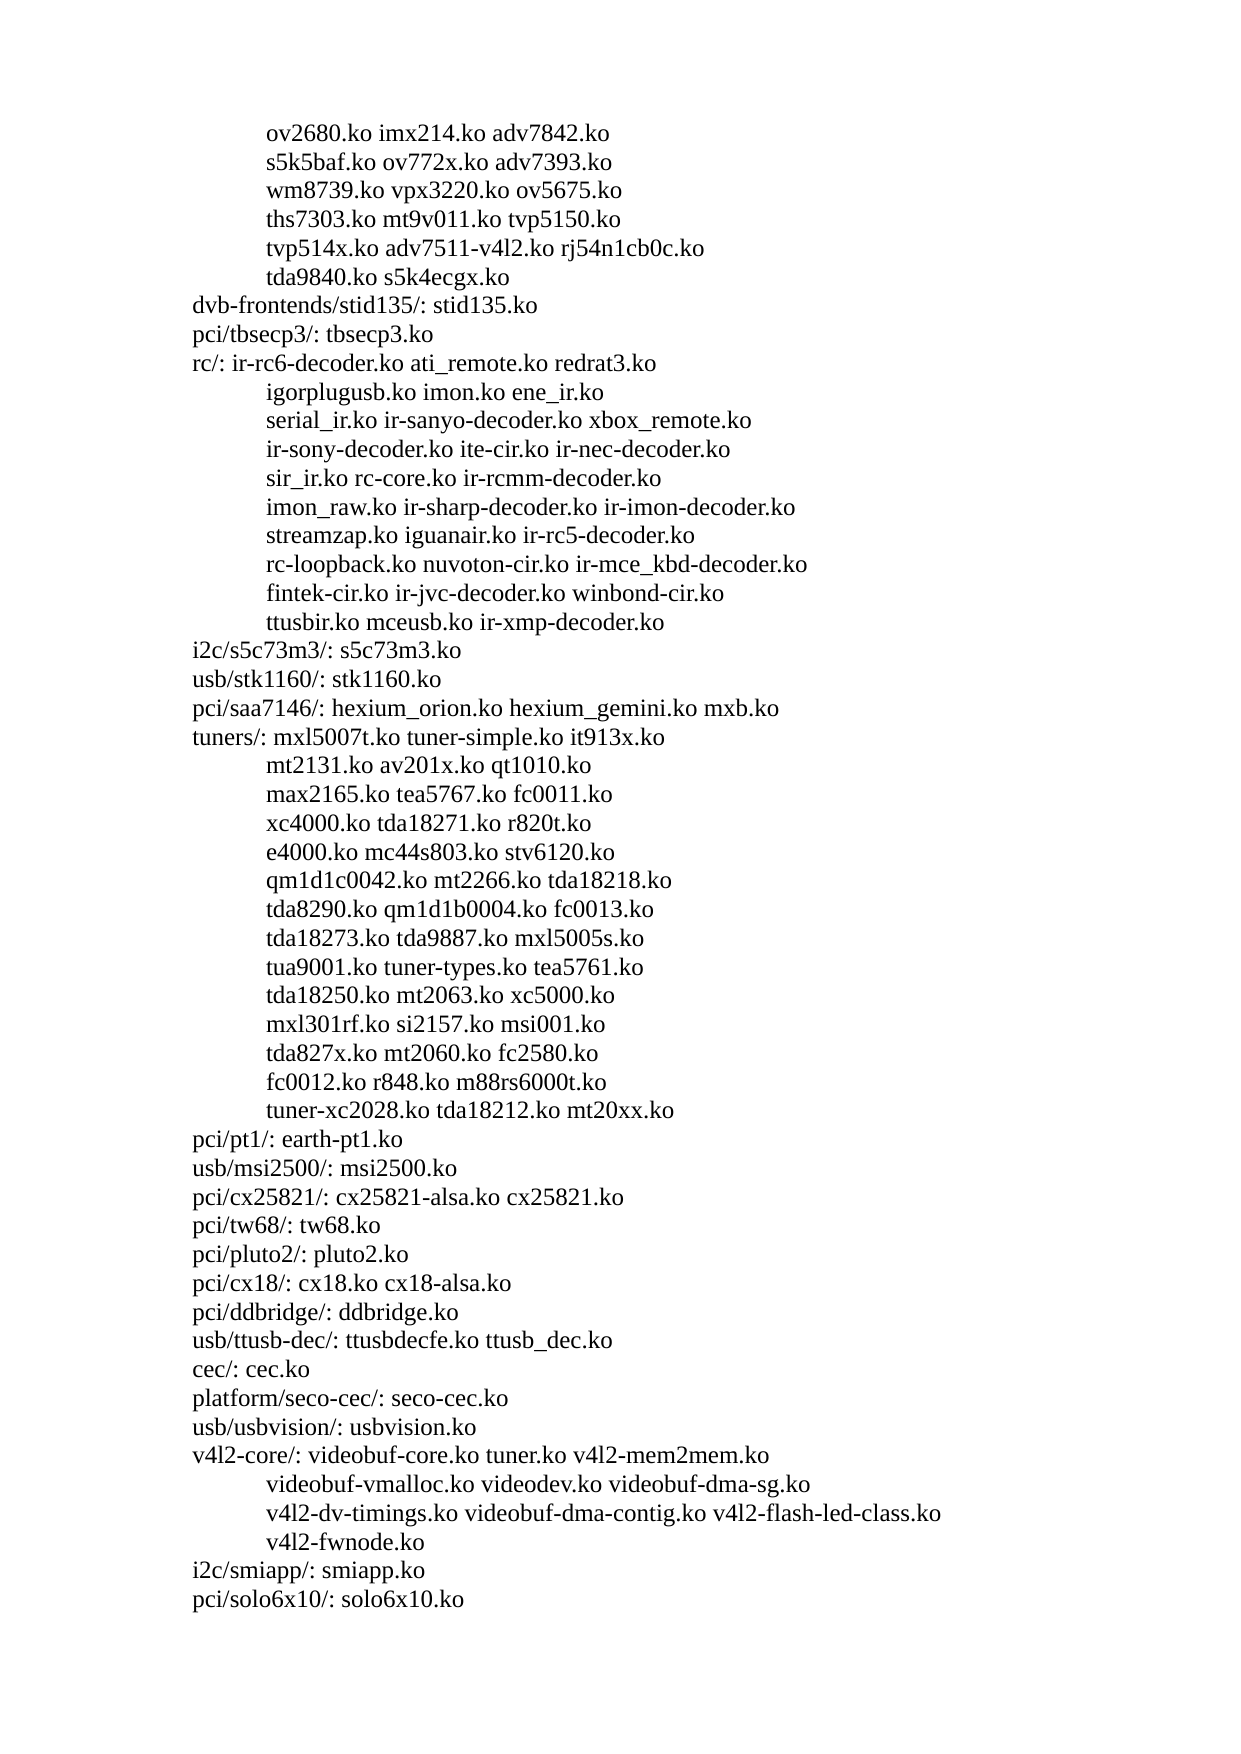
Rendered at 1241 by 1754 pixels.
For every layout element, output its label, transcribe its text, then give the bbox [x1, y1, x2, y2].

text e4000.ko mc44s803.ko stv6120.ko [118, 837, 1122, 866]
text tuners/: mxl5007t.ko tuner-simple.ko it913x.ko [118, 722, 1122, 751]
text v4l2-dv-timings.ko videobuf-dma-contig.ko v4l2-flash-led-class.ko [118, 1498, 1122, 1527]
text tua9001.ko tuner-types.ko tea5761.ko [118, 952, 1122, 981]
text mt2131.ko av201x.ko qt1010.ko [118, 751, 1122, 779]
text tda8290.ko qm1d1b0004.ko fc0013.ko [118, 894, 1122, 923]
text usb/usbvision/: usbvision.ko [118, 1412, 1122, 1441]
text tuner-xc2028.ko tda18212.ko mt20xx.ko [118, 1096, 1122, 1124]
text s5k5baf.ko ov772x.ko adv7393.ko [118, 147, 1122, 176]
text igorplugusb.ko imon.ko ene_ir.ko [118, 377, 1122, 406]
text dvb-frontends/stid135/: stid135.ko [118, 291, 1122, 319]
text cec/: cec.ko [118, 1354, 1122, 1383]
text usb/msi2500/: msi2500.ko [118, 1153, 1122, 1182]
text usb/ttusb-dec/: ttusbdecfe.ko ttusb_dec.ko [118, 1326, 1122, 1354]
text ths7303.ko mt9v011.ko tvp5150.ko [118, 204, 1122, 233]
text v4l2-fwnode.ko [118, 1527, 1122, 1556]
text usb/stk1160/: stk1160.ko [118, 664, 1122, 693]
text fintek-cir.ko ir-jvc-decoder.ko winbond-cir.ko [118, 578, 1122, 607]
text max2165.ko tea5767.ko fc0011.ko [118, 779, 1122, 808]
text platform/seco-cec/: seco-cec.ko [118, 1383, 1122, 1412]
text ir-sony-decoder.ko ite-cir.ko ir-nec-decoder.ko [118, 434, 1122, 463]
text ov2680.ko imx214.ko adv7842.ko [118, 118, 1122, 147]
text tvp514x.ko adv7511-v4l2.ko rj54n1cb0c.ko [118, 233, 1122, 262]
text wm8739.ko vpx3220.ko ov5675.ko [118, 176, 1122, 204]
text fc0012.ko r848.ko m88rs6000t.ko [118, 1067, 1122, 1096]
text v4l2-core/: videobuf-core.ko tuner.ko v4l2-mem2mem.ko [118, 1441, 1122, 1469]
text tda18273.ko tda9887.ko mxl5005s.ko [118, 923, 1122, 952]
text rc-loopback.ko nuvoton-cir.ko ir-mce_kbd-decoder.ko [118, 549, 1122, 578]
text pci/pt1/: earth-pt1.ko [118, 1124, 1122, 1153]
text tda827x.ko mt2060.ko fc2580.ko [118, 1038, 1122, 1067]
text pci/solo6x10/: solo6x10.ko [118, 1584, 1122, 1613]
text pci/cx18/: cx18.ko cx18-alsa.ko [118, 1268, 1122, 1297]
text i2c/s5c73m3/: s5c73m3.ko [118, 636, 1122, 664]
text i2c/smiapp/: smiapp.ko [118, 1556, 1122, 1584]
text pci/tw68/: tw68.ko [118, 1211, 1122, 1239]
text pci/ddbridge/: ddbridge.ko [118, 1297, 1122, 1326]
text xc4000.ko tda18271.ko r820t.ko [118, 808, 1122, 837]
text tda18250.ko mt2063.ko xc5000.ko [118, 981, 1122, 1009]
text pci/pluto2/: pluto2.ko [118, 1239, 1122, 1268]
text mxl301rf.ko si2157.ko msi001.ko [118, 1009, 1122, 1038]
text pci/tbsecp3/: tbsecp3.ko [118, 319, 1122, 348]
text sir_ir.ko rc-core.ko ir-rcmm-decoder.ko [118, 463, 1122, 492]
text rc/: ir-rc6-decoder.ko ati_remote.ko redrat3.ko [118, 348, 1122, 377]
text videobuf-vmalloc.ko videodev.ko videobuf-dma-sg.ko [118, 1469, 1122, 1498]
text streamzap.ko iguanair.ko ir-rc5-decoder.ko [118, 521, 1122, 549]
text pci/saa7146/: hexium_orion.ko hexium_gemini.ko mxb.ko [118, 693, 1122, 722]
text tda9840.ko s5k4ecgx.ko [118, 262, 1122, 291]
text imon_raw.ko ir-sharp-decoder.ko ir-imon-decoder.ko [118, 492, 1122, 521]
text qm1d1c0042.ko mt2266.ko tda18218.ko [118, 866, 1122, 894]
text pci/cx25821/: cx25821-alsa.ko cx25821.ko [118, 1182, 1122, 1211]
text ttusbir.ko mceusb.ko ir-xmp-decoder.ko [118, 607, 1122, 636]
text serial_ir.ko ir-sanyo-decoder.ko xbox_remote.ko [118, 406, 1122, 434]
